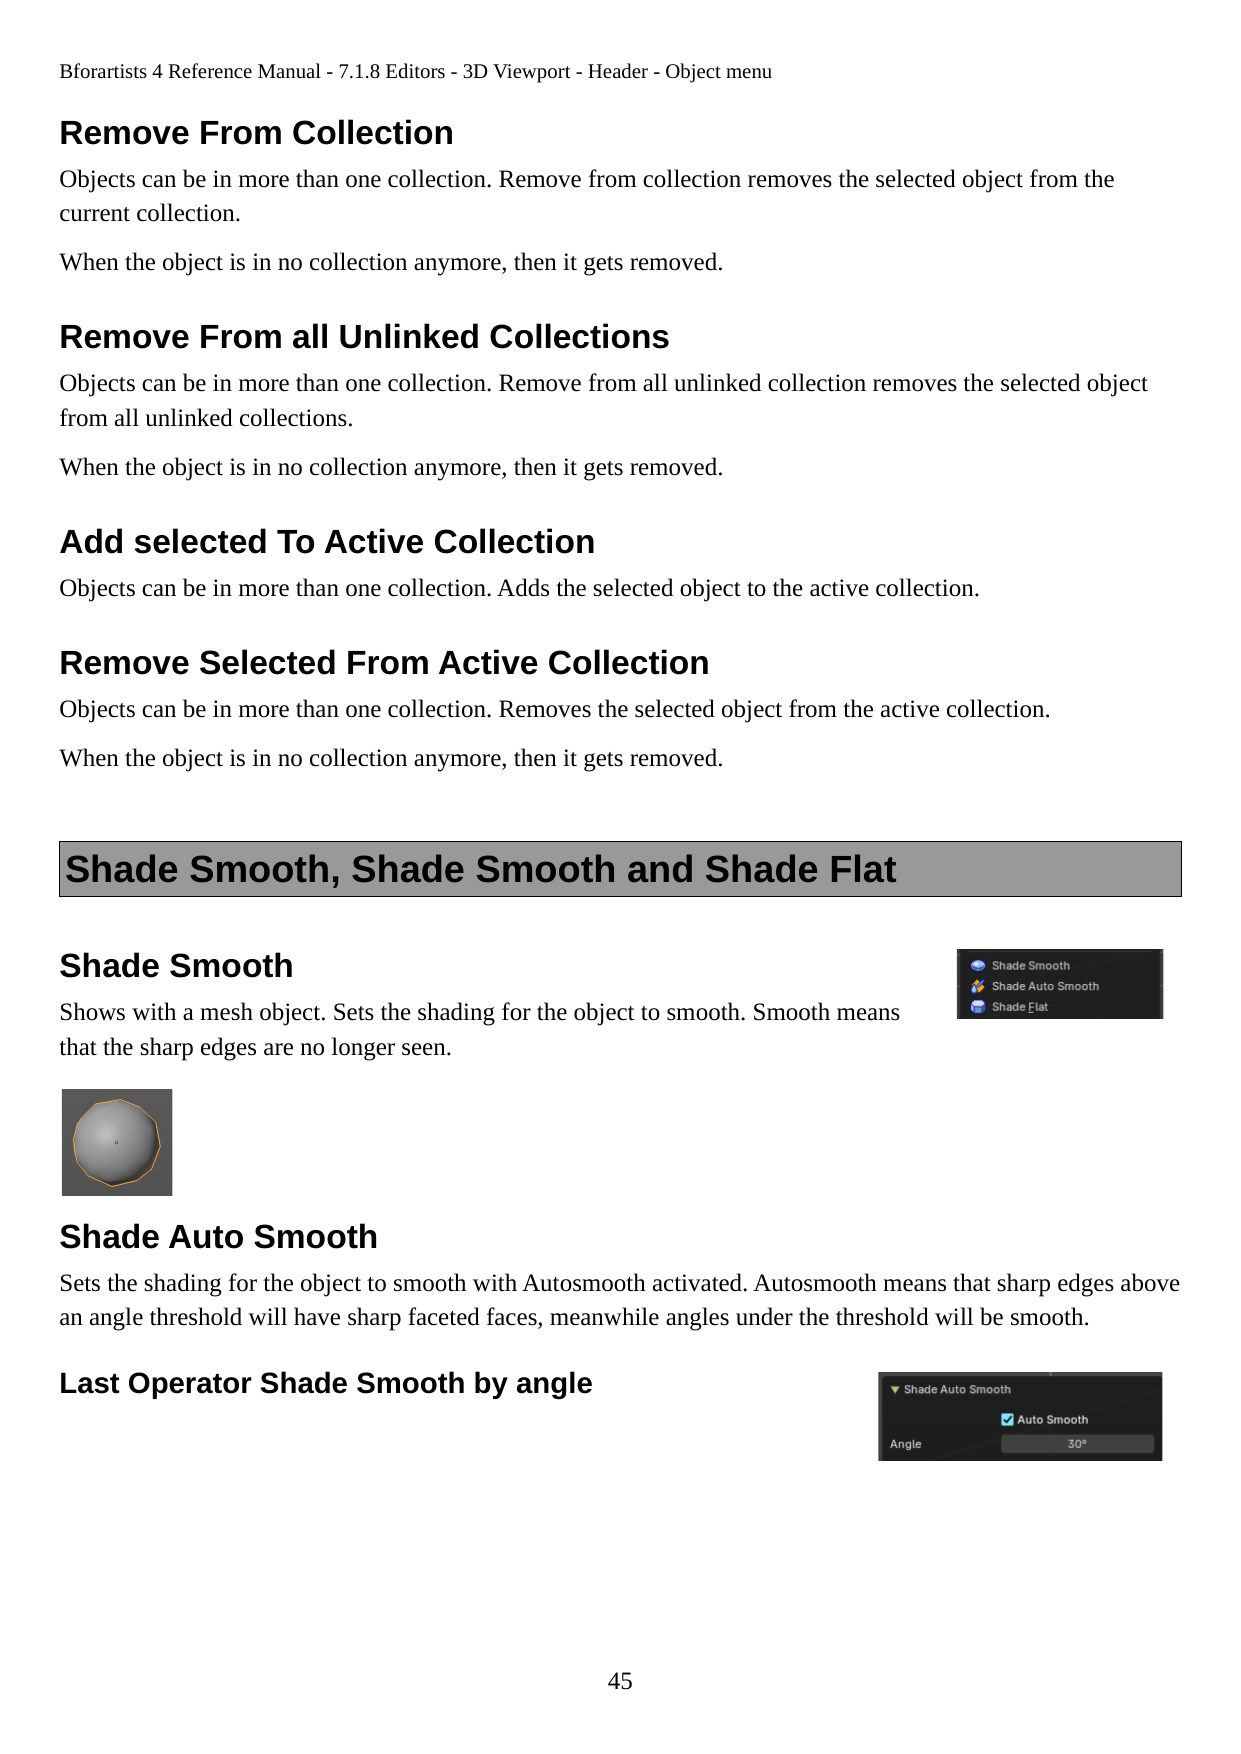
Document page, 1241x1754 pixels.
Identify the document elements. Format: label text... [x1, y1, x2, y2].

text Objects can be in more than one collection. Remove from collection removes the selected object from the current collection. [59, 164, 1181, 227]
text Objects can be in more than one collection. Remove from all unlinked collection removes the selected object from all unlinked collections. [59, 368, 1181, 432]
text Objects can be in more than one collection. Removes the selected object from the active collection. [59, 694, 1181, 723]
subtitle Shade Smooth [59, 946, 1181, 985]
text When the object is in no collection anymore, then it gets removed. [59, 743, 1181, 772]
text Shows with a mesh object. Sets the shading for the object to smooth. Smooth means that the sharp edges are no longer seen. [59, 997, 1181, 1060]
table_header Shade Smooth, Shade Smooth and Shade Flat [60, 842, 1181, 896]
picture [61, 1089, 173, 1196]
subtitle Last Operator Shade Smooth by angle [59, 1366, 1181, 1399]
subtitle Add selected To Active Collection [59, 522, 1181, 560]
subtitle Remove From all Unlinked Collections [59, 317, 1181, 356]
picture [956, 949, 1164, 1019]
subtitle Remove Selected From Active Collection [59, 643, 1181, 681]
subtitle Remove From Collection [59, 113, 1181, 151]
picture [878, 1372, 1163, 1461]
subtitle Shade Auto Smooth [59, 1217, 1181, 1255]
text Sets the shading for the object to smooth with Autosmooth activated. Autosmooth means that sharp edges above an angle threshold will have sharp faceted faces, meanwhile angles under the threshold will be smooth. [59, 1268, 1181, 1331]
text Objects can be in more than one collection. Adds the selected object to the active collection. [59, 573, 1181, 602]
text When the object is in no collection anymore, then it gets removed. [59, 452, 1181, 481]
text When the object is in no collection anymore, then it gets removed. [59, 247, 1181, 276]
